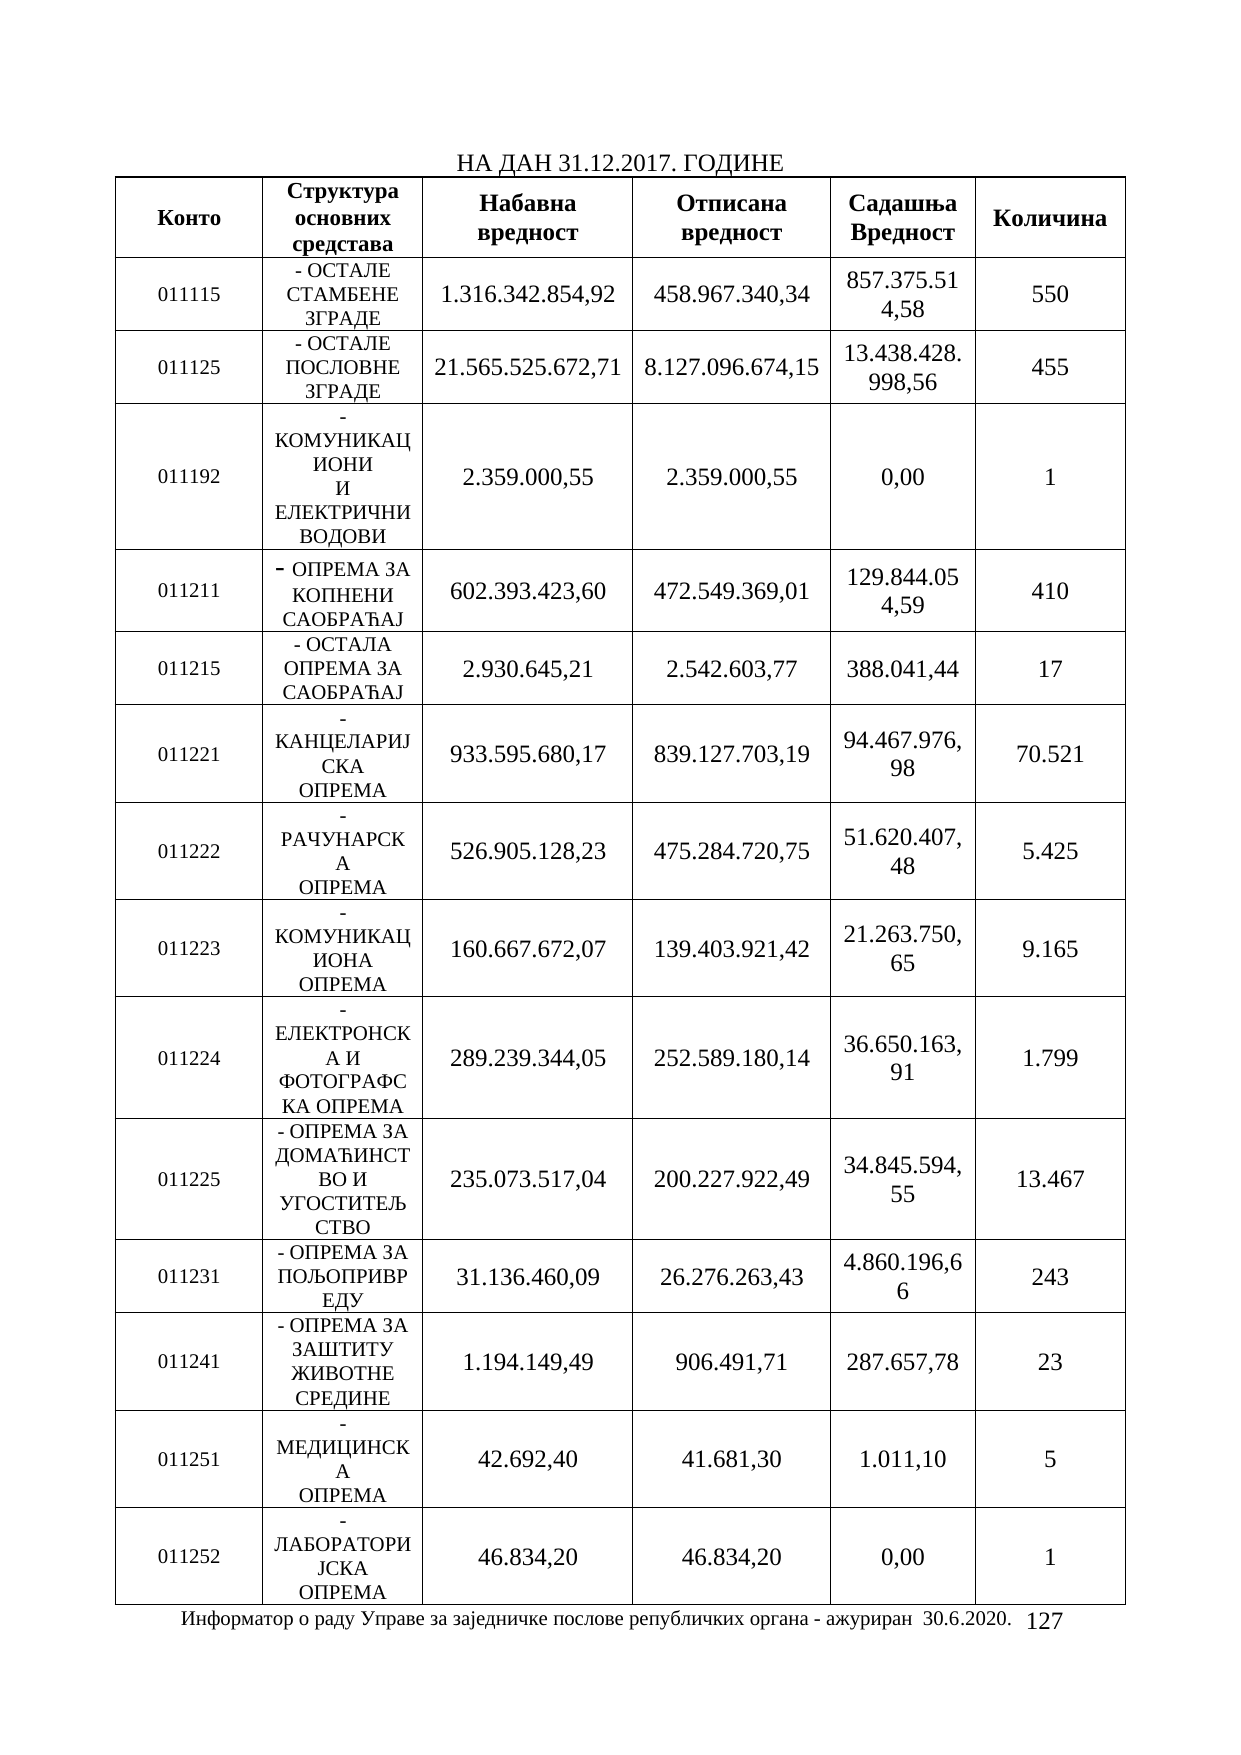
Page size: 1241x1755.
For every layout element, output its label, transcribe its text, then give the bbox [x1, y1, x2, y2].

table_cell 160.667.672,07 [423, 900, 632, 996]
table_cell 2.359.000,55 [633, 404, 830, 548]
table_cell 410 [976, 550, 1125, 631]
table_cell 4.860.196,66 [831, 1240, 975, 1312]
table_cell 011223 [116, 900, 262, 996]
table_cell 139.403.921,42 [633, 900, 830, 996]
table_cell 550 [976, 258, 1125, 330]
table_cell 011251 [116, 1411, 262, 1507]
table_cell 9.165 [976, 900, 1125, 996]
table_cell 46.834,20 [423, 1508, 632, 1604]
table_cell 011115 [116, 258, 262, 330]
table_cell 2.930.645,21 [423, 632, 632, 704]
table_cell 1.194.149,49 [423, 1313, 632, 1409]
table_cell 243 [976, 1240, 1125, 1312]
table_cell 011125 [116, 331, 262, 403]
table_cell - ЛАБОРАТОРИЈСКА ОПРЕМА [263, 1508, 422, 1604]
table_cell - ОСТАЛЕ ПОСЛОВНЕ ЗГРАДЕ [263, 331, 422, 403]
table_cell - ЕЛЕКТРОНСКА И ФОТОГРАФСКА ОПРЕМА [263, 997, 422, 1118]
table_cell 129.844.054,59 [831, 550, 975, 631]
table_cell 17 [976, 632, 1125, 704]
table_cell 011215 [116, 632, 262, 704]
table_cell 933.595.680,17 [423, 705, 632, 802]
table_cell 13.438.428.998,56 [831, 331, 975, 403]
table_cell 287.657,78 [831, 1313, 975, 1409]
table_cell 41.681,30 [633, 1411, 830, 1507]
table_cell 13.467 [976, 1119, 1125, 1239]
table_cell 011222 [116, 803, 262, 899]
table_cell 21.263.750,65 [831, 900, 975, 996]
table_cell 458.967.340,34 [633, 258, 830, 330]
table_header Количина [976, 178, 1125, 257]
table_cell 472.549.369,01 [633, 550, 830, 631]
table_cell 011252 [116, 1508, 262, 1604]
table_cell 526.905.128,23 [423, 803, 632, 899]
table_cell 1 [976, 404, 1125, 548]
table_cell 839.127.703,19 [633, 705, 830, 802]
table_cell 235.073.517,04 [423, 1119, 632, 1239]
table_cell - ОПРЕМА ЗА ДОМАЋИНСТВО И УГОСТИТЕЉСТВО [263, 1119, 422, 1239]
table_cell 42.692,40 [423, 1411, 632, 1507]
table_cell - КОМУНИКАЦИОНИ И ЕЛЕКТРИЧНИ ВОДОВИ [263, 404, 422, 548]
table_cell 289.239.344,05 [423, 997, 632, 1118]
table_cell 602.393.423,60 [423, 550, 632, 631]
table_cell 1 [976, 1508, 1125, 1604]
table_cell 1.316.342.854,92 [423, 258, 632, 330]
table_cell 94.467.976,98 [831, 705, 975, 802]
table_cell - МЕДИЦИНСКА ОПРЕМА [263, 1411, 422, 1507]
text НА ДАН 31.12.2017. ГОДИНЕ [177, 148, 1063, 176]
table_header Конто [116, 178, 262, 257]
table_cell 011224 [116, 997, 262, 1118]
table_cell 5 [976, 1411, 1125, 1507]
table_cell - КАНЦЕЛАРИЈСКА ОПРЕМА [263, 705, 422, 802]
table_cell - ОСТАЛА ОПРЕМА ЗА САОБРАЋАЈ [263, 632, 422, 704]
table_cell 34.845.594,55 [831, 1119, 975, 1239]
table_header Набавна вредност [423, 178, 632, 257]
table_cell 51.620.407,48 [831, 803, 975, 899]
table_cell 23 [976, 1313, 1125, 1409]
table_cell 8.127.096.674,15 [633, 331, 830, 403]
table_cell 388.041,44 [831, 632, 975, 704]
table_cell 455 [976, 331, 1125, 403]
table_cell 31.136.460,09 [423, 1240, 632, 1312]
table_cell - РАЧУНАРСКА ОПРЕМА [263, 803, 422, 899]
table_cell 200.227.922,49 [633, 1119, 830, 1239]
table_cell 70.521 [976, 705, 1125, 802]
table_header Отписана вредност [633, 178, 830, 257]
table_cell 906.491,71 [633, 1313, 830, 1409]
table_cell 26.276.263,43 [633, 1240, 830, 1312]
table_cell 5.425 [976, 803, 1125, 899]
table_cell 011211 [116, 550, 262, 631]
table_cell 252.589.180,14 [633, 997, 830, 1118]
table_cell 0,00 [831, 404, 975, 548]
table_cell 2.359.000,55 [423, 404, 632, 548]
table_header Садашња Вредност [831, 178, 975, 257]
table_cell 011231 [116, 1240, 262, 1312]
table_cell 011221 [116, 705, 262, 802]
table_cell - ОПРЕМА ЗА ПОЉОПРИВРЕДУ [263, 1240, 422, 1312]
table_cell 1.011,10 [831, 1411, 975, 1507]
table_cell 011225 [116, 1119, 262, 1239]
table_cell 0,00 [831, 1508, 975, 1604]
table_cell 46.834,20 [633, 1508, 830, 1604]
table_cell 1.799 [976, 997, 1125, 1118]
table_cell 475.284.720,75 [633, 803, 830, 899]
table_cell 011192 [116, 404, 262, 548]
table_cell 857.375.514,58 [831, 258, 975, 330]
table_cell - ОПРЕМА ЗА ЗАШТИТУ ЖИВОТНЕ СРЕДИНЕ [263, 1313, 422, 1409]
table_cell 2.542.603,77 [633, 632, 830, 704]
table_cell 36.650.163,91 [831, 997, 975, 1118]
table_cell - КОМУНИКАЦИОНА ОПРЕМА [263, 900, 422, 996]
table_cell 21.565.525.672,71 [423, 331, 632, 403]
table_cell 011241 [116, 1313, 262, 1409]
table_cell - ОПРЕМА ЗА КОПНЕНИ САОБРАЋАЈ [263, 550, 422, 631]
table_header Структура основних средстава [263, 178, 422, 257]
table_cell - ОСТАЛЕ СТАМБЕНЕ ЗГРАДЕ [263, 258, 422, 330]
